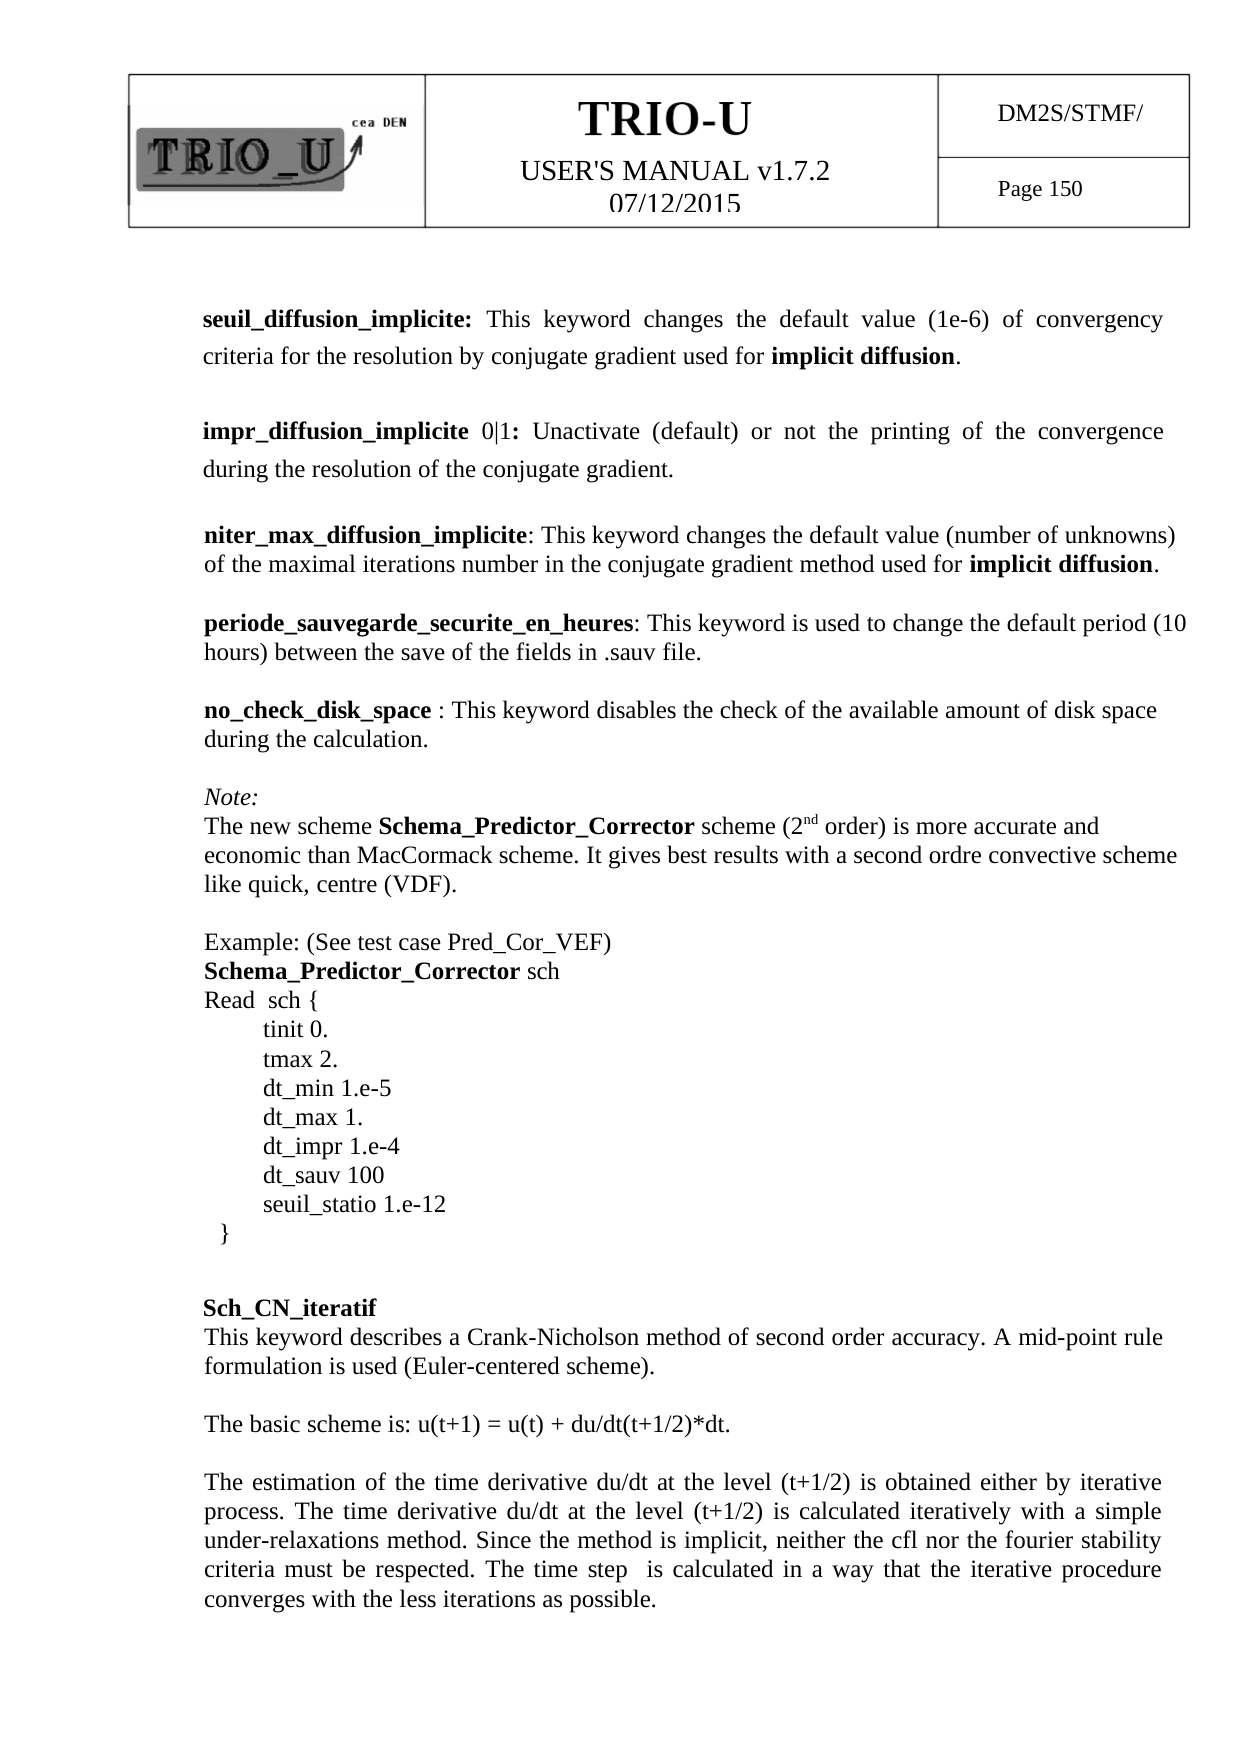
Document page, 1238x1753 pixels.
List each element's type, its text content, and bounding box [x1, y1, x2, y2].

text Note: [115, 782, 1196, 811]
text The new scheme Schema_Predictor_Corrector scheme (2nd order) is more accurate and economic than MacCormack scheme. It gives best results with a second ordre convective scheme like quick, centre (VDF). [204, 811, 1196, 898]
text tinit 0. [204, 1014, 1196, 1043]
text The estimation of the time derivative du/dt at the level (t+1/2) is obtained either by iterative process. The time derivative du/dt at the level (t+1/2) is calculated iteratively with a simple under-relaxations method. Since the method is implicit, neither the cfl nor the fourier stability criteria must be respected. The time step is calculated in a way that the iterative procedure converges with the less iterations as possible. [204, 1467, 1164, 1612]
text dt_impr 1.e-4 [204, 1131, 1196, 1160]
text Read sch { [115, 985, 1196, 1014]
text no_check_disk_space : This keyword disables the check of the available amount of disk space during the calculation. [204, 695, 1196, 753]
text tmax 2. [204, 1043, 1196, 1072]
text niter_max_diffusion_implicite: This keyword changes the default value (number of unknowns) of the maximal iterations number in the conjugate gradient method used for implicit diffusion. [204, 520, 1196, 578]
text Schema_Predictor_Corrector sch [115, 956, 1196, 985]
text periode_sauvegarde_securite_en_heures: This keyword is used to change the default period (10 hours) between the save of the fields in .sauv file. [204, 607, 1196, 666]
text This keyword describes a Crank-Nicholson method of second order accuracy. A mid-point rule formulation is used (Euler-centered scheme). [204, 1322, 1164, 1380]
text seuil_statio 1.e-12 [204, 1189, 1196, 1218]
text Example: (See test case Pred_Cor_VEF) [115, 927, 1196, 956]
text impr_diffusion_implicite 0|1: Unactivate (default) or not the printing of the convergence during the resolution of the conjugate gradient. [203, 408, 1165, 483]
text Sch_CN_iteratif [203, 1284, 1165, 1322]
text dt_sauv 100 [204, 1160, 1196, 1189]
text dt_min 1.e-5 [204, 1072, 1196, 1102]
text } [204, 1218, 1196, 1247]
text seuil_diffusion_implicite: This keyword changes the default value (1e-6) of convergency criteria for the resolution by conjugate gradient used for implicit diffusion. [203, 295, 1165, 370]
text dt_max 1. [204, 1102, 1196, 1131]
text The basic scheme is: u(t+1) = u(t) + du/dt(t+1/2)*dt. [204, 1409, 1164, 1438]
